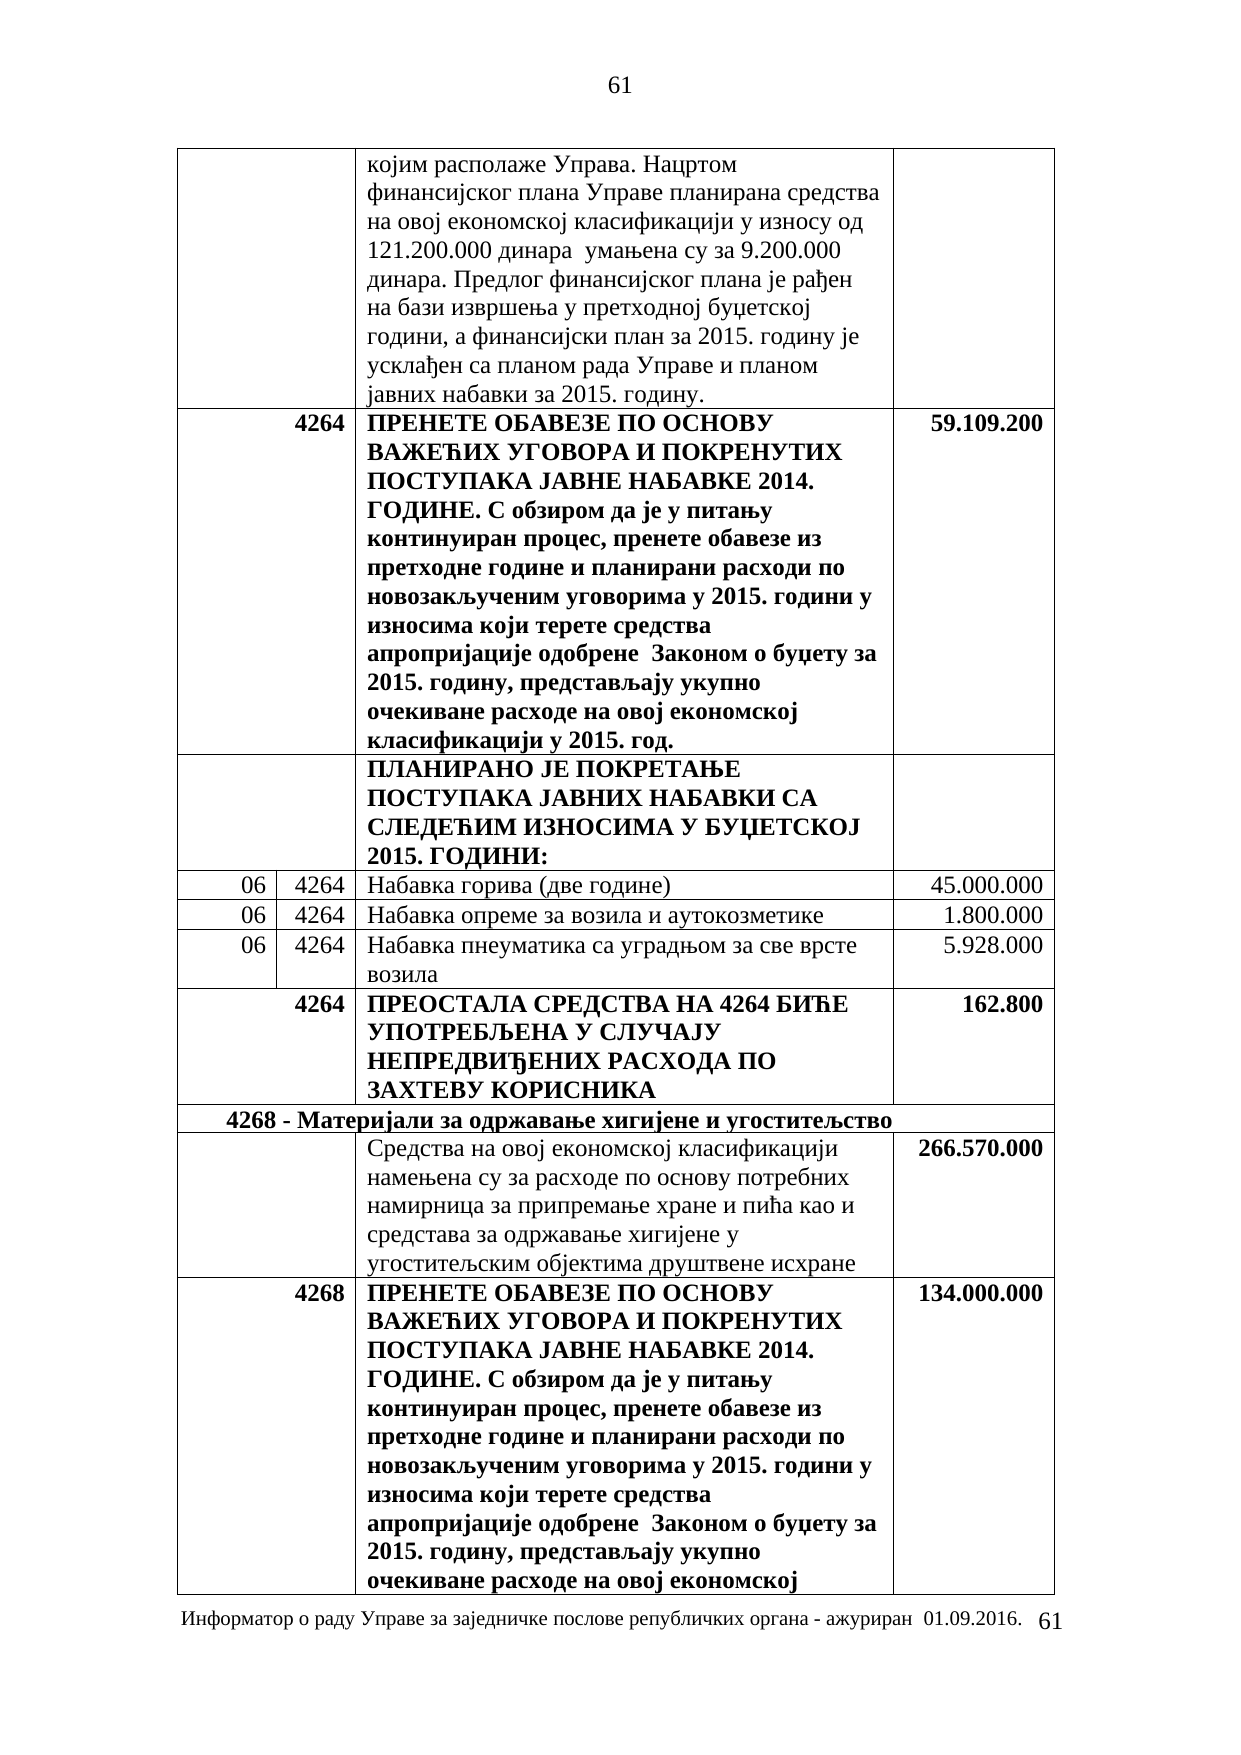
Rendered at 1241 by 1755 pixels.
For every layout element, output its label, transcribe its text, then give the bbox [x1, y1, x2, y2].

table_cell ПЛАНИРАНО ЈЕ ПОКРЕТАЊЕ ПОСТУПАКА ЈАВНИХ НАБАВКИ СА СЛЕДЕЋИМ ИЗНОСИМА У БУЏЕТСКОЈ 2015. ГОДИНИ: [356, 755, 893, 869]
table_cell 162.800 [894, 989, 1054, 1104]
table_cell 4264 [178, 989, 355, 1104]
table_cell 266.570.000 [894, 1133, 1054, 1277]
table_cell ПРЕНЕТЕ ОБАВЕЗЕ ПО ОСНОВУ ВАЖЕЋИХ УГОВОРА И ПОКРЕНУТИХ ПОСТУПАКА ЈАВНЕ НАБАВКЕ 2014. ГОДИНЕ. С обзиром да је у питању континуиран процес, пренете обавезе из претходне године и планирани расходи по новозакљученим уговорима у 2015. години у износима који терете средства апропријације одобрене Законом о буџету за 2015. годину, представљају укупно очекиване расходе на овој економској класификацији у 2015. год. [356, 409, 893, 753]
table_cell 1.800.000 [894, 900, 1054, 929]
table_cell 45.000.000 [894, 871, 1054, 899]
table_cell 4268 - Материјали за одржавање хигијене и угоститељство [178, 1105, 1054, 1132]
table_cell 06 [178, 900, 276, 929]
table_cell 4264 [277, 930, 355, 988]
table_cell 5.928.000 [894, 930, 1054, 988]
table_cell [894, 755, 1054, 869]
table_cell 4264 [277, 900, 355, 929]
table_cell [894, 149, 1054, 407]
table_cell Набавка пнеуматика са уградњом за све врсте возила [356, 930, 893, 988]
table_cell [178, 1133, 355, 1277]
table_cell 4264 [178, 409, 355, 753]
table_cell 4264 [277, 871, 355, 899]
table_cell ПРЕОСТАЛА СРЕДСТВА НА 4264 БИЋЕ УПОТРЕБЉЕНА У СЛУЧАЈУ НЕПРЕДВИЂЕНИХ РАСХОДА ПО ЗАХТЕВУ КОРИСНИКА [356, 989, 893, 1104]
table_cell ПРЕНЕТЕ ОБАВЕЗЕ ПО ОСНОВУ ВАЖЕЋИХ УГОВОРА И ПОКРЕНУТИХ ПОСТУПАКА ЈАВНЕ НАБАВКЕ 2014. ГОДИНЕ. С обзиром да је у питању континуиран процес, пренете обавезе из претходне године и планирани расходи по новозакљученим уговорима у 2015. години у износима који терете средства апропријације одобрене Законом о буџету за 2015. годину, представљају укупно очекиване расходе на овој економској [356, 1278, 893, 1594]
table_cell Набавка опреме за возила и аутокозметике [356, 900, 893, 929]
table_cell 4268 [178, 1278, 355, 1594]
table_cell 59.109.200 [894, 409, 1054, 753]
table_cell [178, 755, 355, 869]
table_cell којим располаже Управа. Нацртом финансијског плана Управе планирана средства на овој економској класификацији у износу од 121.200.000 динара умањена су за 9.200.000 динара. Предлог финансијског плана је рађен на бази извршења у претходној буџетској години, а финансијски план за 2015. годину је усклађен са планом рада Управе и планом јавних набавки за 2015. годину. [356, 149, 893, 407]
table_cell [178, 149, 355, 407]
table_cell 06 [178, 930, 276, 988]
table_cell Средства на овој економској класификацији намењена су за расходе по основу потребних намирница за припремање хране и пића као и средстава за одржавање хигијене у угоститељским објектима друштвене исхране [356, 1133, 893, 1277]
table_cell Набавка горива (две године) [356, 871, 893, 899]
table_cell 06 [178, 871, 276, 899]
table_cell 134.000.000 [894, 1278, 1054, 1594]
